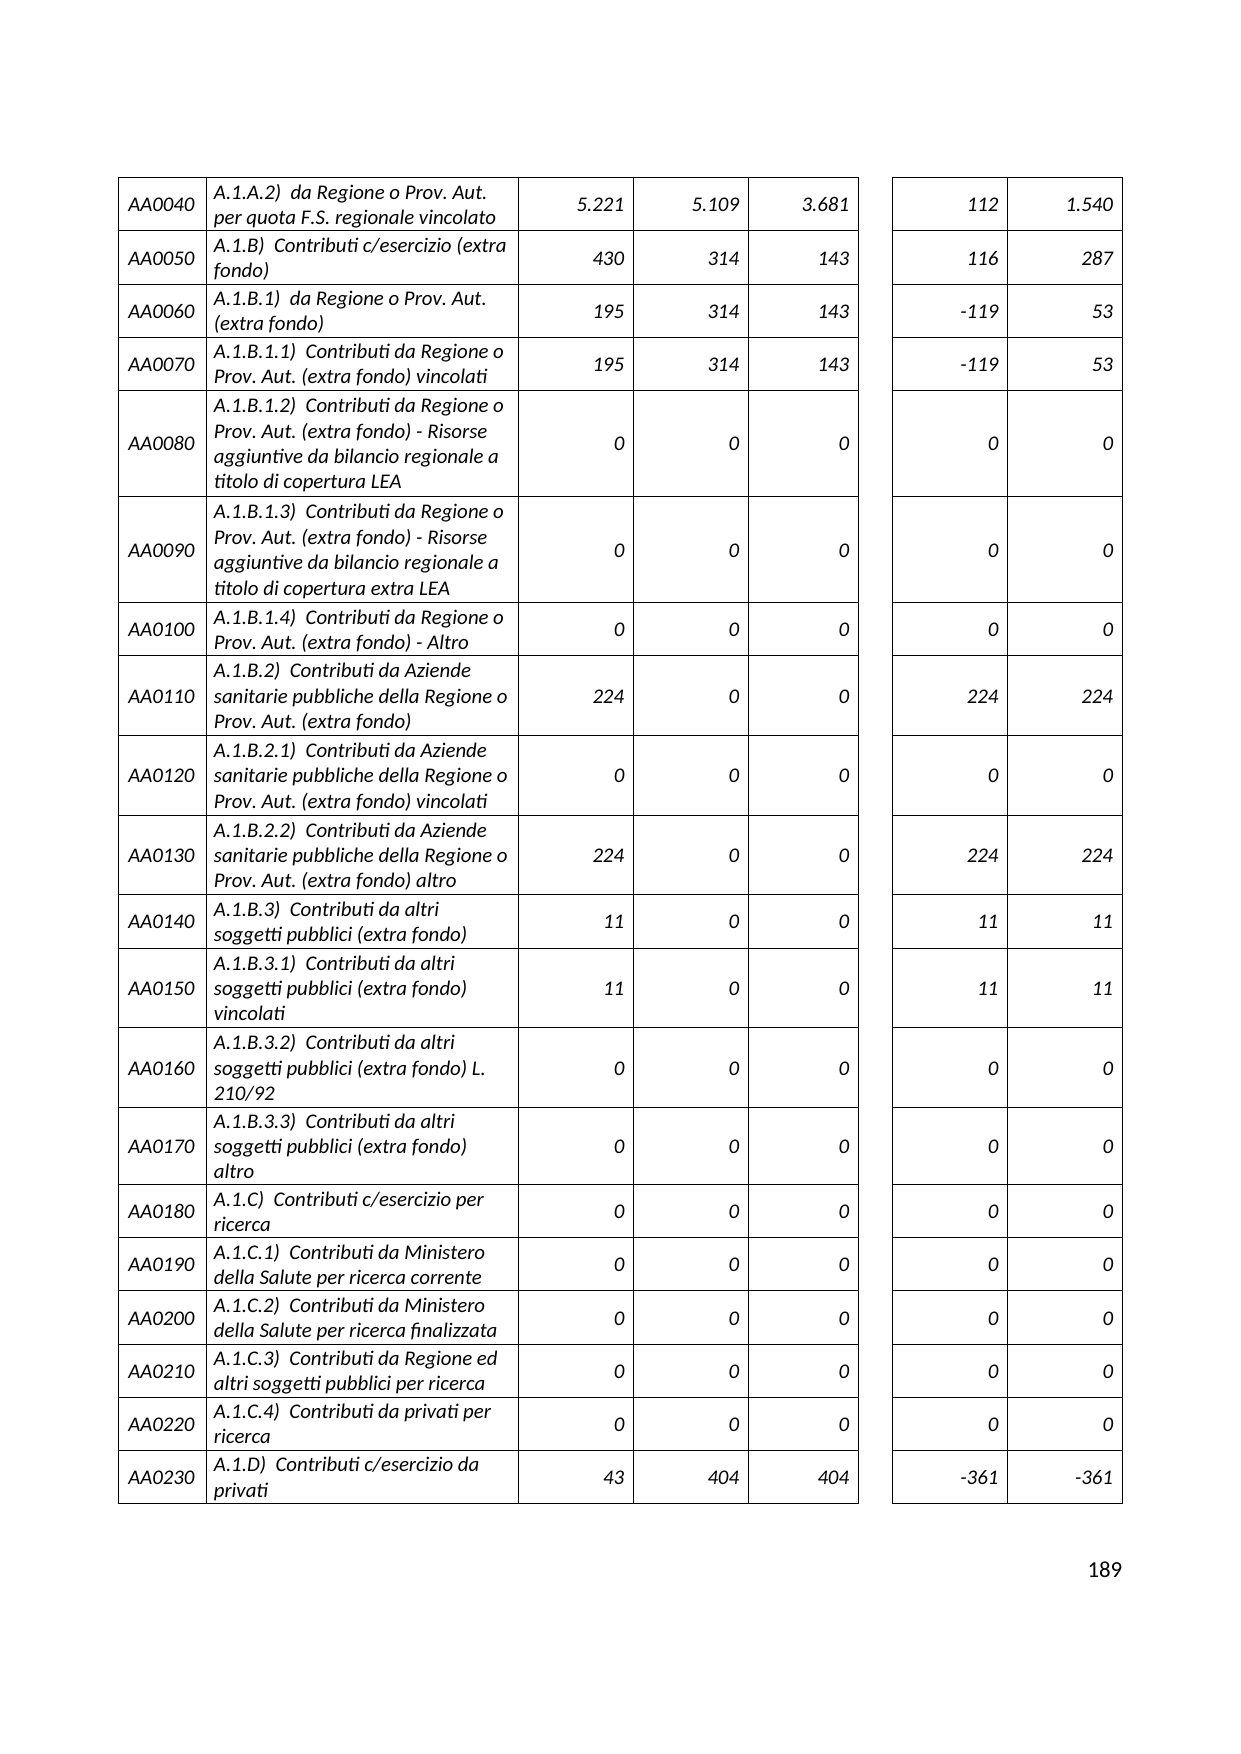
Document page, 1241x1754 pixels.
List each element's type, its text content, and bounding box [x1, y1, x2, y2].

table_cell 0 [634, 1185, 748, 1237]
table_cell 0 [634, 497, 748, 602]
table_cell 0 [749, 949, 858, 1027]
table_cell 0 [1008, 497, 1122, 602]
table_cell 314 [634, 285, 748, 337]
table_cell 0 [749, 603, 858, 655]
table_cell [859, 1290, 892, 1343]
table_cell AA0220 [119, 1398, 206, 1450]
table_cell [859, 177, 892, 230]
table_cell 314 [634, 338, 748, 390]
table_cell 0 [893, 1185, 1007, 1237]
table_cell 0 [749, 1108, 858, 1184]
table_cell 0 [749, 656, 858, 735]
table_cell 0 [519, 1398, 633, 1450]
table_cell AA0120 [119, 736, 206, 815]
table_cell 143 [749, 338, 858, 390]
table_cell 0 [1008, 603, 1122, 655]
table_cell [859, 735, 892, 815]
table_cell A.1.B.3.1) Contributi da altri soggetti pubblici (extra fondo) vincolati [207, 949, 518, 1027]
table_cell A.1.B.3.3) Contributi da altri soggetti pubblici (extra fondo) altro [207, 1108, 518, 1184]
table_cell [859, 284, 892, 337]
table_cell 0 [519, 497, 633, 602]
table_cell 0 [749, 1238, 858, 1290]
table_cell 143 [749, 231, 858, 283]
table_cell 0 [749, 1185, 858, 1237]
table_cell 11 [519, 949, 633, 1027]
table_cell 0 [893, 603, 1007, 655]
table_cell 0 [519, 736, 633, 815]
table_cell 0 [1008, 1238, 1122, 1290]
table_cell 0 [893, 1108, 1007, 1184]
table_cell 404 [749, 1451, 858, 1503]
table_cell 0 [749, 736, 858, 815]
table_cell 0 [749, 1398, 858, 1450]
table_cell 0 [893, 1028, 1007, 1107]
table_cell 0 [634, 1238, 748, 1290]
table_cell A.1.D) Contributi c/esercizio da privati [207, 1451, 518, 1503]
table_cell A.1.C) Contributi c/esercizio per ricerca [207, 1185, 518, 1237]
table_cell 0 [1008, 1291, 1122, 1343]
table_cell 0 [749, 1345, 858, 1397]
table_cell [859, 390, 892, 496]
table_cell [859, 602, 892, 655]
table_cell [859, 337, 892, 390]
table_cell [859, 1344, 892, 1397]
table_cell 0 [519, 1238, 633, 1290]
table_cell A.1.B.1.2) Contributi da Regione o Prov. Aut. (extra fondo) - Risorse aggiuntive da bilancio regionale a titolo di copertura LEA [207, 391, 518, 496]
table_cell A.1.C.4) Contributi da privati per ricerca [207, 1398, 518, 1450]
table_cell 0 [634, 1398, 748, 1450]
table_cell AA0140 [119, 895, 206, 947]
table_cell 3.681 [749, 178, 858, 230]
table_cell 0 [519, 1185, 633, 1237]
table_cell A.1.B.2.2) Contributi da Aziende sanitarie pubbliche della Regione o Prov. Aut. (extra fondo) altro [207, 816, 518, 894]
table_cell AA0060 [119, 285, 206, 337]
table_cell AA0200 [119, 1291, 206, 1343]
table_cell A.1.B.3.2) Contributi da altri soggetti pubblici (extra fondo) L. 210/92 [207, 1028, 518, 1107]
table_cell 0 [893, 1345, 1007, 1397]
table_cell [859, 230, 892, 283]
table_cell 0 [634, 816, 748, 894]
table_cell 143 [749, 285, 858, 337]
table_cell 0 [519, 1345, 633, 1397]
table_cell AA0110 [119, 656, 206, 735]
table_cell 0 [519, 603, 633, 655]
table_cell 287 [1008, 231, 1122, 283]
table_cell [859, 894, 892, 947]
table_cell AA0180 [119, 1185, 206, 1237]
table_cell A.1.C.2) Contributi da Ministero della Salute per ricerca finalizzata [207, 1291, 518, 1343]
table_cell [859, 1107, 892, 1184]
table_cell 0 [749, 391, 858, 496]
table_cell [859, 948, 892, 1027]
table_cell 224 [893, 816, 1007, 894]
table_cell 0 [1008, 391, 1122, 496]
table_cell AA0090 [119, 497, 206, 602]
table_cell 5.109 [634, 178, 748, 230]
table_cell 0 [519, 391, 633, 496]
table_cell 53 [1008, 338, 1122, 390]
table_cell 0 [893, 391, 1007, 496]
table_cell AA0150 [119, 949, 206, 1027]
table_cell 43 [519, 1451, 633, 1503]
table_cell 0 [634, 656, 748, 735]
table_cell 0 [1008, 1185, 1122, 1237]
table_cell 224 [1008, 656, 1122, 735]
table_cell AA0210 [119, 1345, 206, 1397]
table_cell 0 [634, 736, 748, 815]
table_cell 0 [893, 1291, 1007, 1343]
table_cell 0 [749, 497, 858, 602]
table_cell 430 [519, 231, 633, 283]
table_cell 53 [1008, 285, 1122, 337]
table_cell AA0080 [119, 391, 206, 496]
table_cell 195 [519, 285, 633, 337]
table_cell AA0070 [119, 338, 206, 390]
table_cell A.1.C.3) Contributi da Regione ed altri soggetti pubblici per ricerca [207, 1345, 518, 1397]
table_cell AA0190 [119, 1238, 206, 1290]
table_cell 0 [893, 1398, 1007, 1450]
table_cell 224 [1008, 816, 1122, 894]
table_cell 0 [519, 1291, 633, 1343]
table_cell A.1.B) Contributi c/esercizio (extra fondo) [207, 231, 518, 283]
table_cell 224 [893, 656, 1007, 735]
table_cell 11 [893, 895, 1007, 947]
table_cell A.1.C.1) Contributi da Ministero della Salute per ricerca corrente [207, 1238, 518, 1290]
table_cell A.1.B.2) Contributi da Aziende sanitarie pubbliche della Regione o Prov. Aut. (extra fondo) [207, 656, 518, 735]
table_cell AA0050 [119, 231, 206, 283]
table_cell 0 [634, 603, 748, 655]
table_cell 0 [634, 1291, 748, 1343]
table_cell AA0230 [119, 1451, 206, 1503]
table_cell 0 [634, 949, 748, 1027]
table_cell 0 [1008, 1345, 1122, 1397]
table_cell AA0040 [119, 178, 206, 230]
table_cell 0 [1008, 1028, 1122, 1107]
table_cell A.1.B.2.1) Contributi da Aziende sanitarie pubbliche della Regione o Prov. Aut. (extra fondo) vincolati [207, 736, 518, 815]
table_cell 0 [893, 497, 1007, 602]
table_cell 0 [749, 816, 858, 894]
table_cell 0 [519, 1028, 633, 1107]
table_cell 5.221 [519, 178, 633, 230]
table_cell [859, 1397, 892, 1450]
table_cell 0 [749, 1291, 858, 1343]
table_cell AA0160 [119, 1028, 206, 1107]
table_cell 11 [1008, 895, 1122, 947]
table_cell 195 [519, 338, 633, 390]
table_cell 0 [634, 1108, 748, 1184]
table_cell 112 [893, 178, 1007, 230]
table_cell 116 [893, 231, 1007, 283]
table_cell A.1.B.1.4) Contributi da Regione o Prov. Aut. (extra fondo) - Altro [207, 603, 518, 655]
table_cell [859, 1027, 892, 1107]
table_cell 0 [1008, 736, 1122, 815]
table_cell AA0100 [119, 603, 206, 655]
table_cell [859, 1237, 892, 1290]
table_cell 404 [634, 1451, 748, 1503]
table_cell A.1.B.3) Contributi da altri soggetti pubblici (extra fondo) [207, 895, 518, 947]
table_cell 224 [519, 656, 633, 735]
table_cell 0 [634, 391, 748, 496]
table_cell 11 [519, 895, 633, 947]
table_cell 0 [634, 1028, 748, 1107]
table_cell 314 [634, 231, 748, 283]
table_cell 1.540 [1008, 178, 1122, 230]
table_cell AA0130 [119, 816, 206, 894]
table_cell A.1.B.1.1) Contributi da Regione o Prov. Aut. (extra fondo) vincolati [207, 338, 518, 390]
table_cell 0 [1008, 1398, 1122, 1450]
table_cell 0 [634, 895, 748, 947]
table_cell A.1.B.1.3) Contributi da Regione o Prov. Aut. (extra fondo) - Risorse aggiuntive da bilancio regionale a titolo di copertura extra LEA [207, 497, 518, 602]
table_cell 0 [634, 1345, 748, 1397]
table_cell A.1.B.1) da Regione o Prov. Aut. (extra fondo) [207, 285, 518, 337]
table_cell A.1.A.2) da Regione o Prov. Aut. per quota F.S. regionale vincolato [207, 178, 518, 230]
table_cell 0 [519, 1108, 633, 1184]
table_cell -361 [1008, 1451, 1122, 1503]
table_cell 0 [749, 1028, 858, 1107]
table_cell -361 [893, 1451, 1007, 1503]
table_cell 11 [893, 949, 1007, 1027]
table_cell 0 [1008, 1108, 1122, 1184]
table_cell -119 [893, 285, 1007, 337]
table_cell AA0170 [119, 1108, 206, 1184]
table_cell [859, 496, 892, 602]
table_cell [859, 1450, 892, 1503]
table_cell 0 [749, 895, 858, 947]
table_cell 0 [893, 736, 1007, 815]
table_cell -119 [893, 338, 1007, 390]
table_cell 11 [1008, 949, 1122, 1027]
table_cell [859, 1184, 892, 1237]
table_cell [859, 655, 892, 735]
table_cell 224 [519, 816, 633, 894]
table_cell [859, 815, 892, 894]
table_cell 0 [893, 1238, 1007, 1290]
